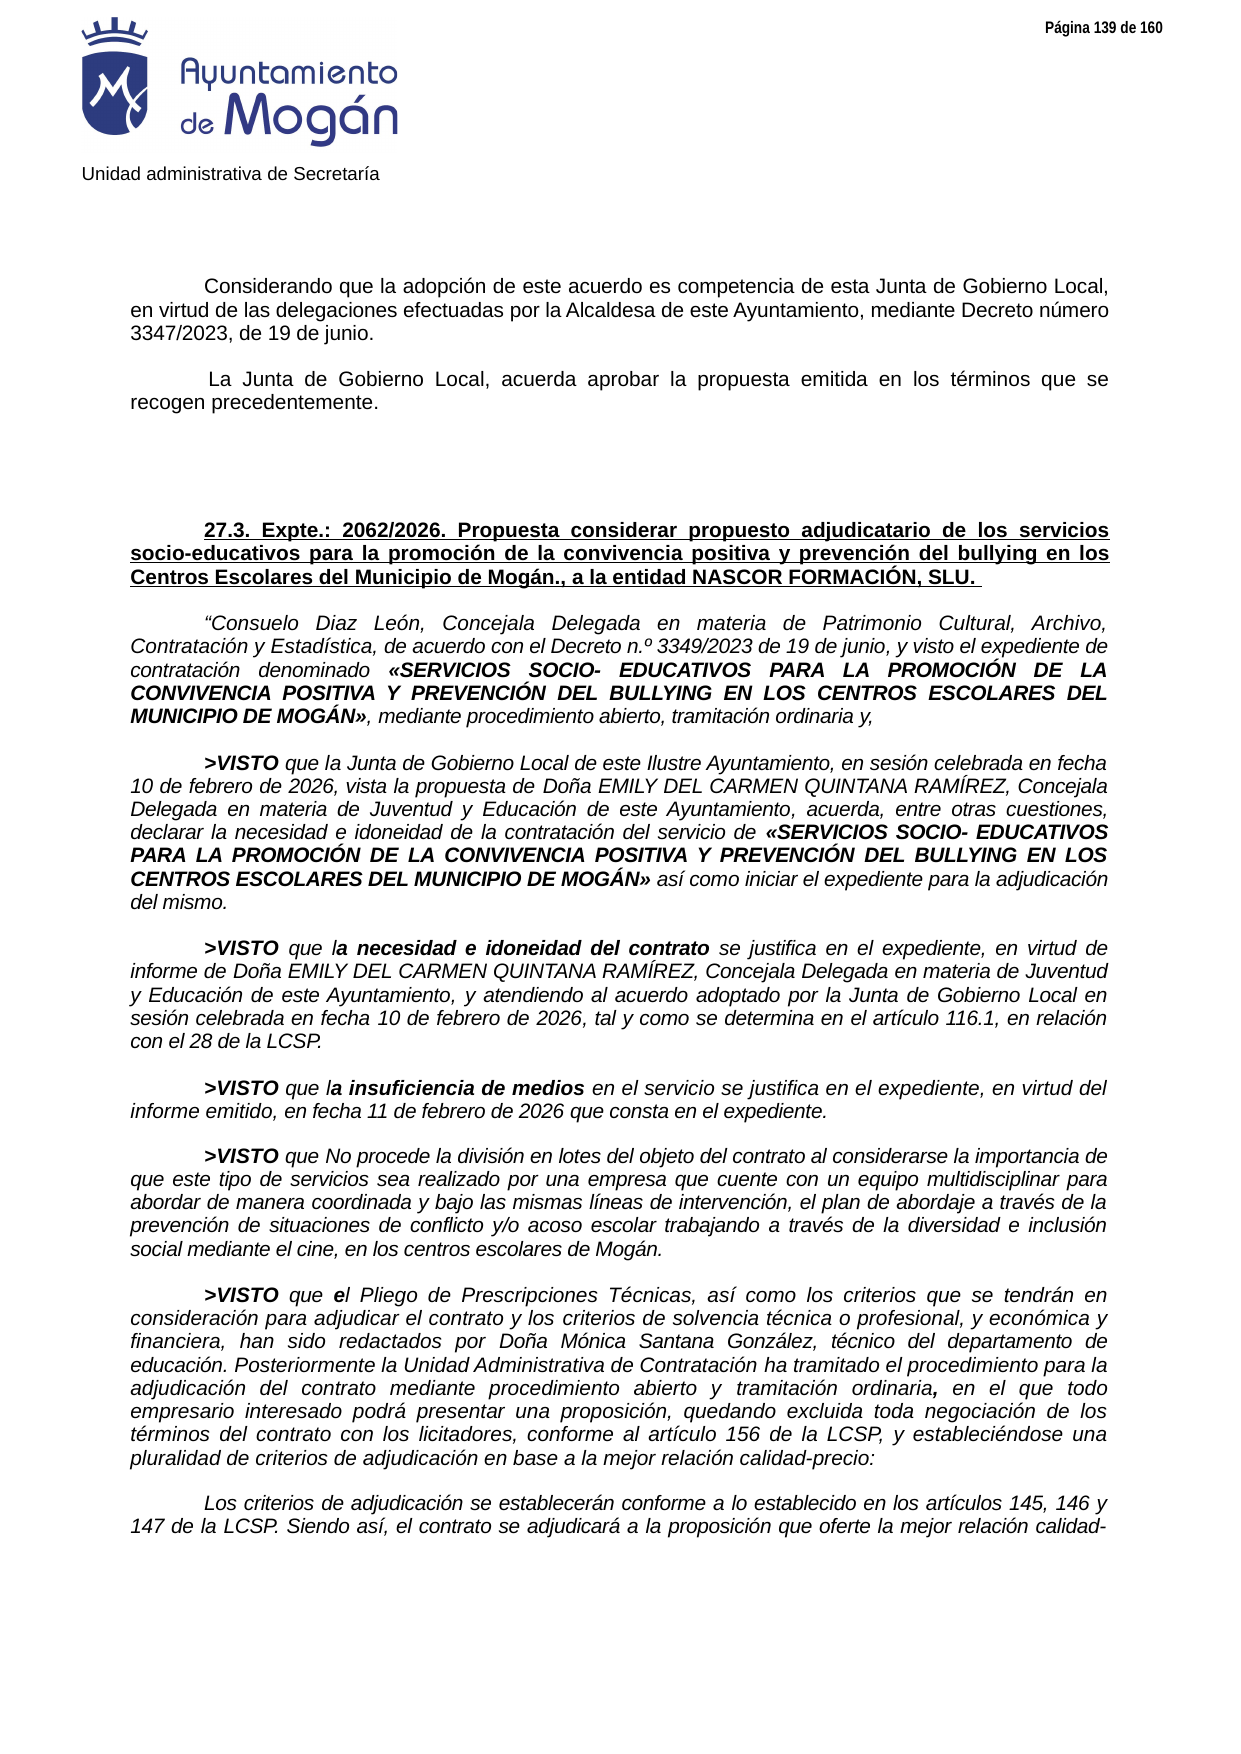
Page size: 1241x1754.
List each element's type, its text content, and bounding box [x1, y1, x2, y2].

text Los criterios de adjudicación se establecerán conforme a lo establecido en los artículos 145, 146 y 147 de la LCSP. Siendo así, el contrato se adjudicará a la proposición que oferte la mejor relación calidad- [130, 1491, 1110, 1537]
text >VISTO que la necesidad e idoneidad del contrato se justifica en el expediente, en virtud de informe de Doña EMILY DEL CARMEN QUINTANA RAMÍREZ, Concejala Delegada en materia de Juventud y Educación de este Ayuntamiento, y atendiendo al acuerdo adoptado por la Junta de Gobierno Local en sesión celebrada en fecha 10 de febrero de 2026, tal y como se determina en el artículo 116.1, en relación con el 28 de la LCSP. [130, 937, 1110, 1053]
text Centros Escolares del Municipio de Mogán., a la entidad NASCOR FORMACIÓN, SLU. [130, 563, 1110, 588]
picture [81, 17, 398, 153]
text >VISTO que el Pliego de Prescripciones Técnicas, así como los criterios que se tendrán en consideración para adjudicar el contrato y los criterios de solvencia técnica o profesional, y económica y financiera, han sido redactados por Doña Mónica Santana González, técnico del departamento de educación. Posteriormente la Unidad Administrativa de Contratación ha tramitado el procedimiento para la adjudicación del contrato mediante procedimiento abierto y tramitación ordinaria, en el que todo empresario interesado podrá presentar una proposición, quedando excluida toda negociación de los términos del contrato con los licitadores, conforme al artículo 156 de la LCSP, y estableciéndose una pluralidad de criterios de adjudicación en base a la mejor relación calidad-precio: [130, 1284, 1110, 1469]
text “Consuelo Diaz León, Concejala Delegada en materia de Patrimonio Cultural, Archivo, Contratación y Estadística, de acuerdo con el Decreto n.º 3349/2023 de 19 de junio, y visto el expediente de contratación denominado «SERVICIOS SOCIO- EDUCATIVOS PARA LA PROMOCIÓN DE LA CONVIVENCIA POSITIVA Y PREVENCIÓN DEL BULLYING EN LOS CENTROS ESCOLARES DEL MUNICIPIO DE MOGÁN», mediante procedimiento abierto, tramitación ordinaria y, [130, 612, 1110, 728]
text La Junta de Gobierno Local, acuerda aprobar la propuesta emitida en los términos que se recogen precedentemente. [130, 367, 1110, 414]
text >VISTO que la Junta de Gobierno Local de este Ilustre Ayuntamiento, en sesión celebrada en fecha 10 de febrero de 2026, vista la propuesta de Doña EMILY DEL CARMEN QUINTANA RAMÍREZ, Concejala Delegada en materia de Juventud y Educación de este Ayuntamiento, acuerda, entre otras cuestiones, declarar la necesidad e idoneidad de la contratación del servicio de «SERVICIOS SOCIO- EDUCATIVOS PARA LA PROMOCIÓN DE LA CONVIVENCIA POSITIVA Y PREVENCIÓN DEL BULLYING EN LOS CENTROS ESCOLARES DEL MUNICIPIO DE MOGÁN» así como iniciar el expediente para la adjudicación del mismo. [130, 751, 1110, 914]
text >VISTO que la insuficiencia de medios en el servicio se justifica en el expediente, en virtud del informe emitido, en fecha 11 de febrero de 2026 que consta en el expediente. [130, 1076, 1110, 1123]
text 27.3. Expte.: 2062/2026. Propuesta considerar propuesto adjudicatario de los servicios socio-educativos para la promoción de la convivencia positiva y prevención del bullying en los [130, 519, 1110, 562]
text Considerando que la adopción de este acuerdo es competencia de esta Junta de Gobierno Local, en virtud de las delegaciones efectuadas por la Alcaldesa de este Ayuntamiento, mediante Decreto número 3347/2023, de 19 de junio. [130, 275, 1110, 344]
text >VISTO que No procede la división en lotes del objeto del contrato al considerarse la importancia de que este tipo de servicios sea realizado por una empresa que cuente con un equipo multidisciplinar para abordar de manera coordinada y bajo las mismas líneas de intervención, el plan de abordaje a través de la prevención de situaciones de conflicto y/o acoso escolar trabajando a través de la diversidad e inclusión social mediante el cine, en los centros escolares de Mogán. [130, 1144, 1110, 1260]
